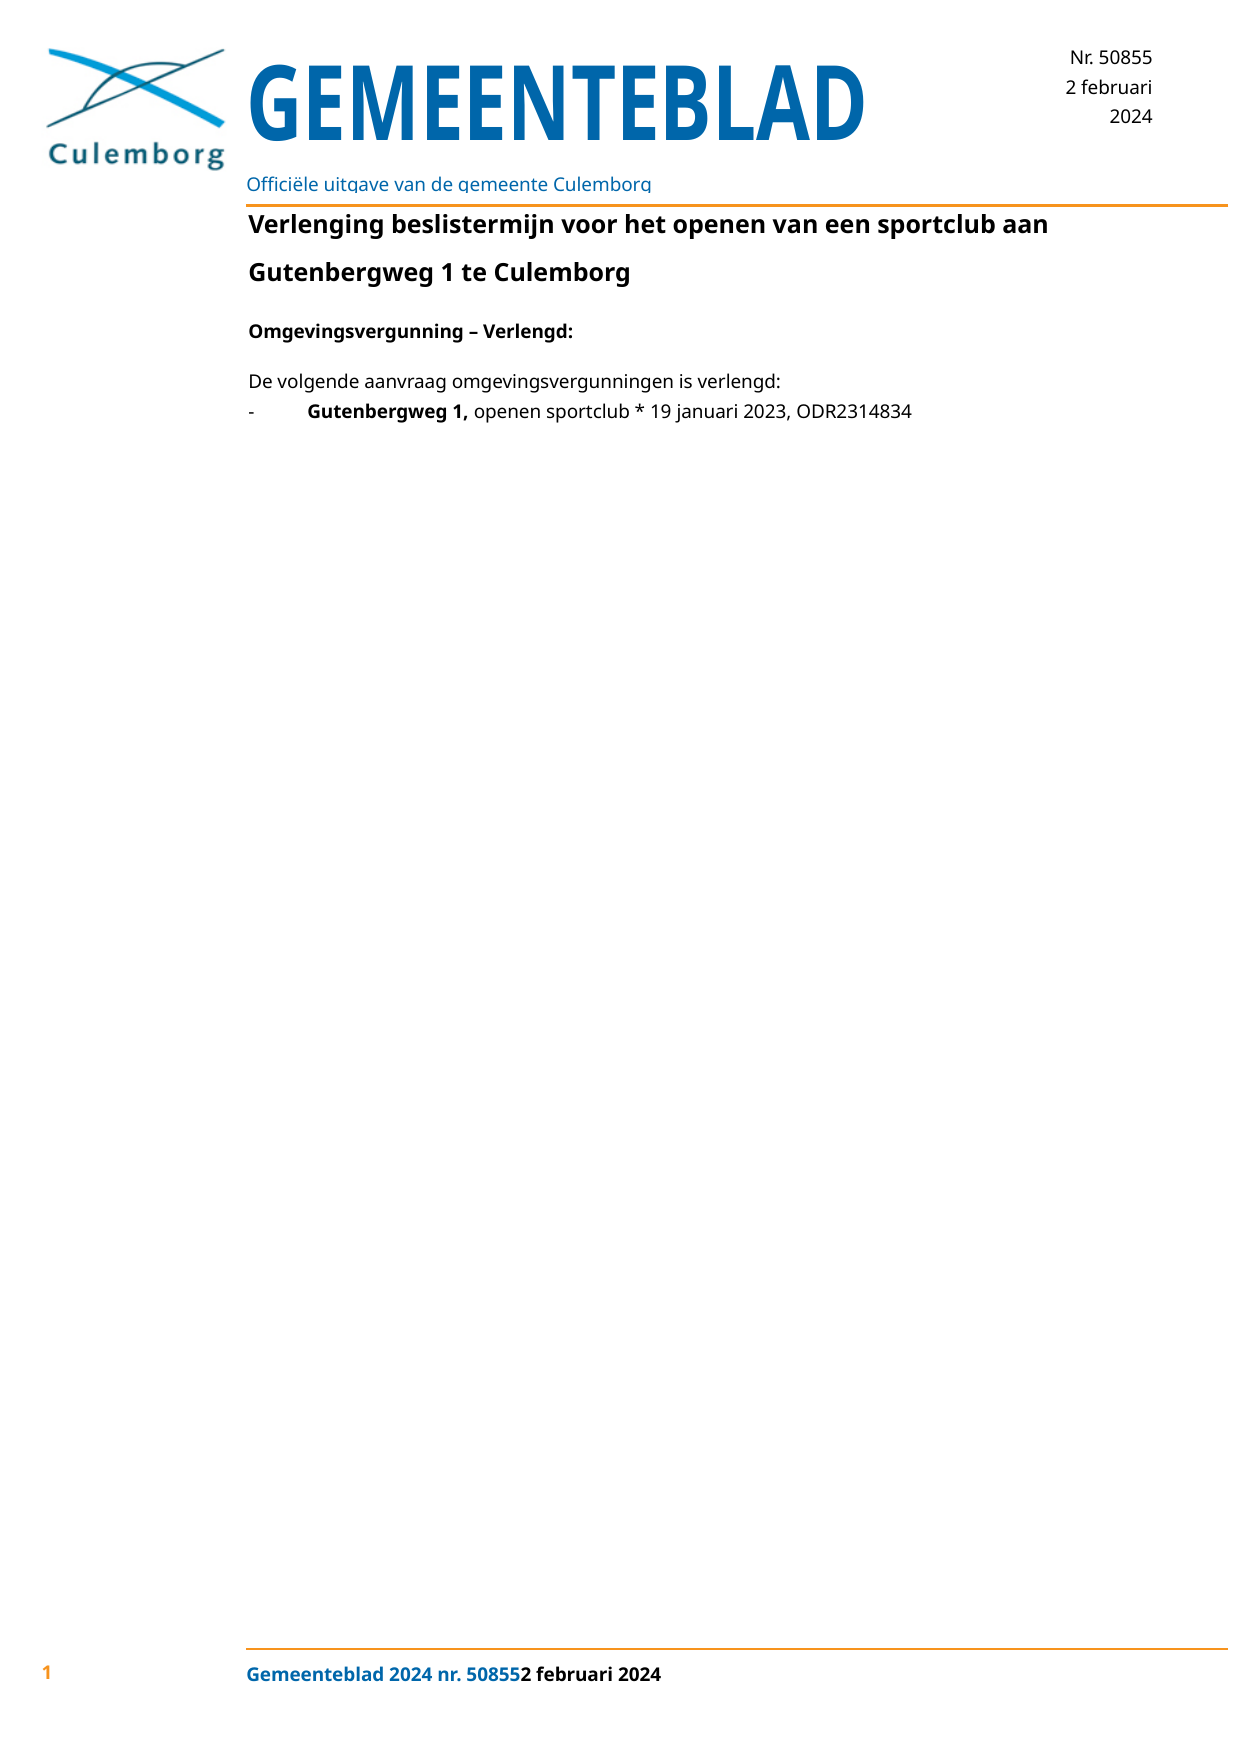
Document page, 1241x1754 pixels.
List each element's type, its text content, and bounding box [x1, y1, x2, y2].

text Verlenging beslistermijn voor het openen van een sportclub aan Gutenbergweg 1 te Culemborg [248, 207, 1152, 288]
picture [41, 47, 231, 172]
list Gutenbergweg 1, openen sportclub * 19 januari 2023, ODR2314834 [248, 398, 1152, 424]
text De volgende aanvraag omgevingsvergunningen is verlengd: [248, 368, 1152, 394]
text Omgevingsvergunning – Verlengd: [248, 318, 1152, 344]
